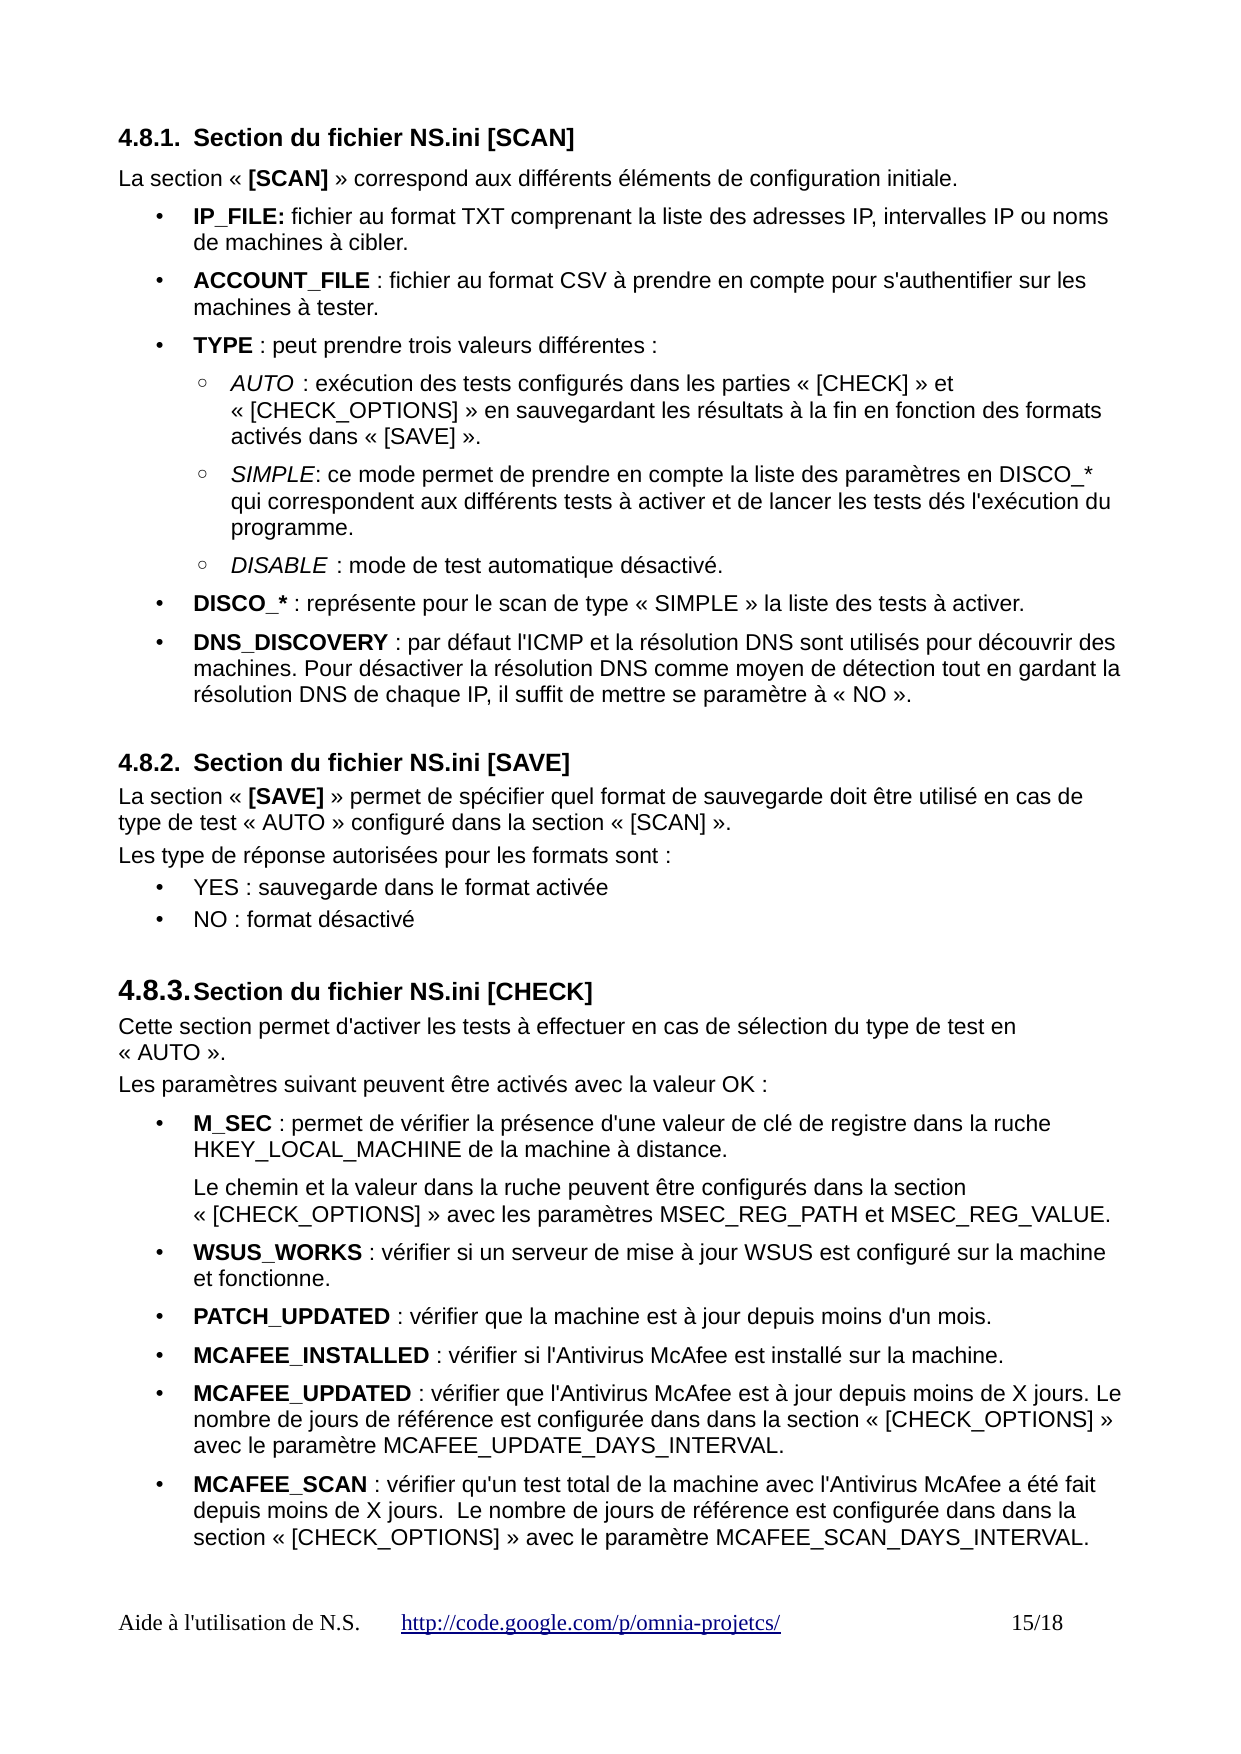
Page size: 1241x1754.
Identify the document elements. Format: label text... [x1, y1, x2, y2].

list AUTO : exécution des tests configurés dans les parties « [CHECK] » et « [CHECK_OPTIONS] » en sauvegardant les résultats à la fin en fonction des formats activés dans « [SAVE] ». [193, 370, 1122, 449]
list MCAFEE_SCAN : vérifier qu'un test total de la machine avec l'Antivirus McAfee a été fait depuis moins de X jours. Le nombre de jours de référence est configurée dans dans la section « [CHECK_OPTIONS] » avec le paramètre MCAFEE_SCAN_DAYS_INTERVAL. [156, 1471, 1122, 1550]
list NO : format désactivé [156, 906, 1122, 933]
text La section « [SCAN] » correspond aux différents éléments de configuration initiale. [118, 165, 1122, 191]
text Les type de réponse autorisées pour les formats sont : [118, 842, 1122, 868]
text La section « [SAVE] » permet de spécifier quel format de sauvegarde doit être utilisé en cas de type de test « AUTO » configuré dans la section « [SCAN] ». [118, 783, 1122, 836]
list WSUS_WORKS : vérifier si un serveur de mise à jour WSUS est configuré sur la machine et fonctionne. [156, 1239, 1122, 1291]
subtitle Section du fichier NS.ini [SCAN] [118, 123, 1122, 152]
subtitle Section du fichier NS.ini [CHECK] [118, 973, 1122, 1007]
list DISCO_* : représente pour le scan de type « SIMPLE » la liste des tests à activer. [156, 590, 1122, 617]
list SIMPLE: ce mode permet de prendre en compte la liste des paramètres en DISCO_* qui correspondent aux différents tests à activer et de lancer les tests dés l'exécution du programme. [193, 461, 1122, 540]
text Cette section permet d'activer les tests à effectuer en cas de sélection du type de test en « AUTO ». [118, 1013, 1122, 1065]
list IP_FILE: fichier au format TXT comprenant la liste des adresses IP, intervalles IP ou noms de machines à cibler. [156, 203, 1122, 256]
list PATCH_UPDATED : vérifier que la machine est à jour depuis moins d'un mois. [156, 1303, 1122, 1330]
subtitle Section du fichier NS.ini [SAVE] [118, 748, 1122, 777]
text Les paramètres suivant peuvent être activés avec la valeur OK : [118, 1071, 1122, 1098]
list ACCOUNT_FILE : fichier au format CSV à prendre en compte pour s'authentifier sur les machines à tester. [156, 267, 1122, 320]
list DNS_DISCOVERY : par défaut l'ICMP et la résolution DNS sont utilisés pour découvrir des machines. Pour désactiver la résolution DNS comme moyen de détection tout en gardant la résolution DNS de chaque IP, il suffit de mettre se paramètre à « NO ». [156, 629, 1122, 708]
list DISABLE : mode de test automatique désactivé. [193, 552, 1122, 578]
list Le chemin et la valeur dans la ruche peuvent être configurés dans la section « [CHECK_OPTIONS] » avec les paramètres MSEC_REG_PATH et MSEC_REG_VALUE. [156, 1174, 1122, 1227]
list M_SEC : permet de vérifier la présence d'une valeur de clé de registre dans la ruche HKEY_LOCAL_MACHINE de la machine à distance. [156, 1109, 1122, 1162]
list TYPE : peut prendre trois valeurs différentes : [156, 332, 1122, 358]
list MCAFEE_INSTALLED : vérifier si l'Antivirus McAfee est installé sur la machine. [156, 1342, 1122, 1368]
list MCAFEE_UPDATED : vérifier que l'Antivirus McAfee est à jour depuis moins de X jours. Le nombre de jours de référence est configurée dans dans la section « [CHECK_OPTIONS] » avec le paramètre MCAFEE_UPDATE_DAYS_INTERVAL. [156, 1380, 1122, 1459]
list YES : sauvegarde dans le format activée [156, 874, 1122, 900]
